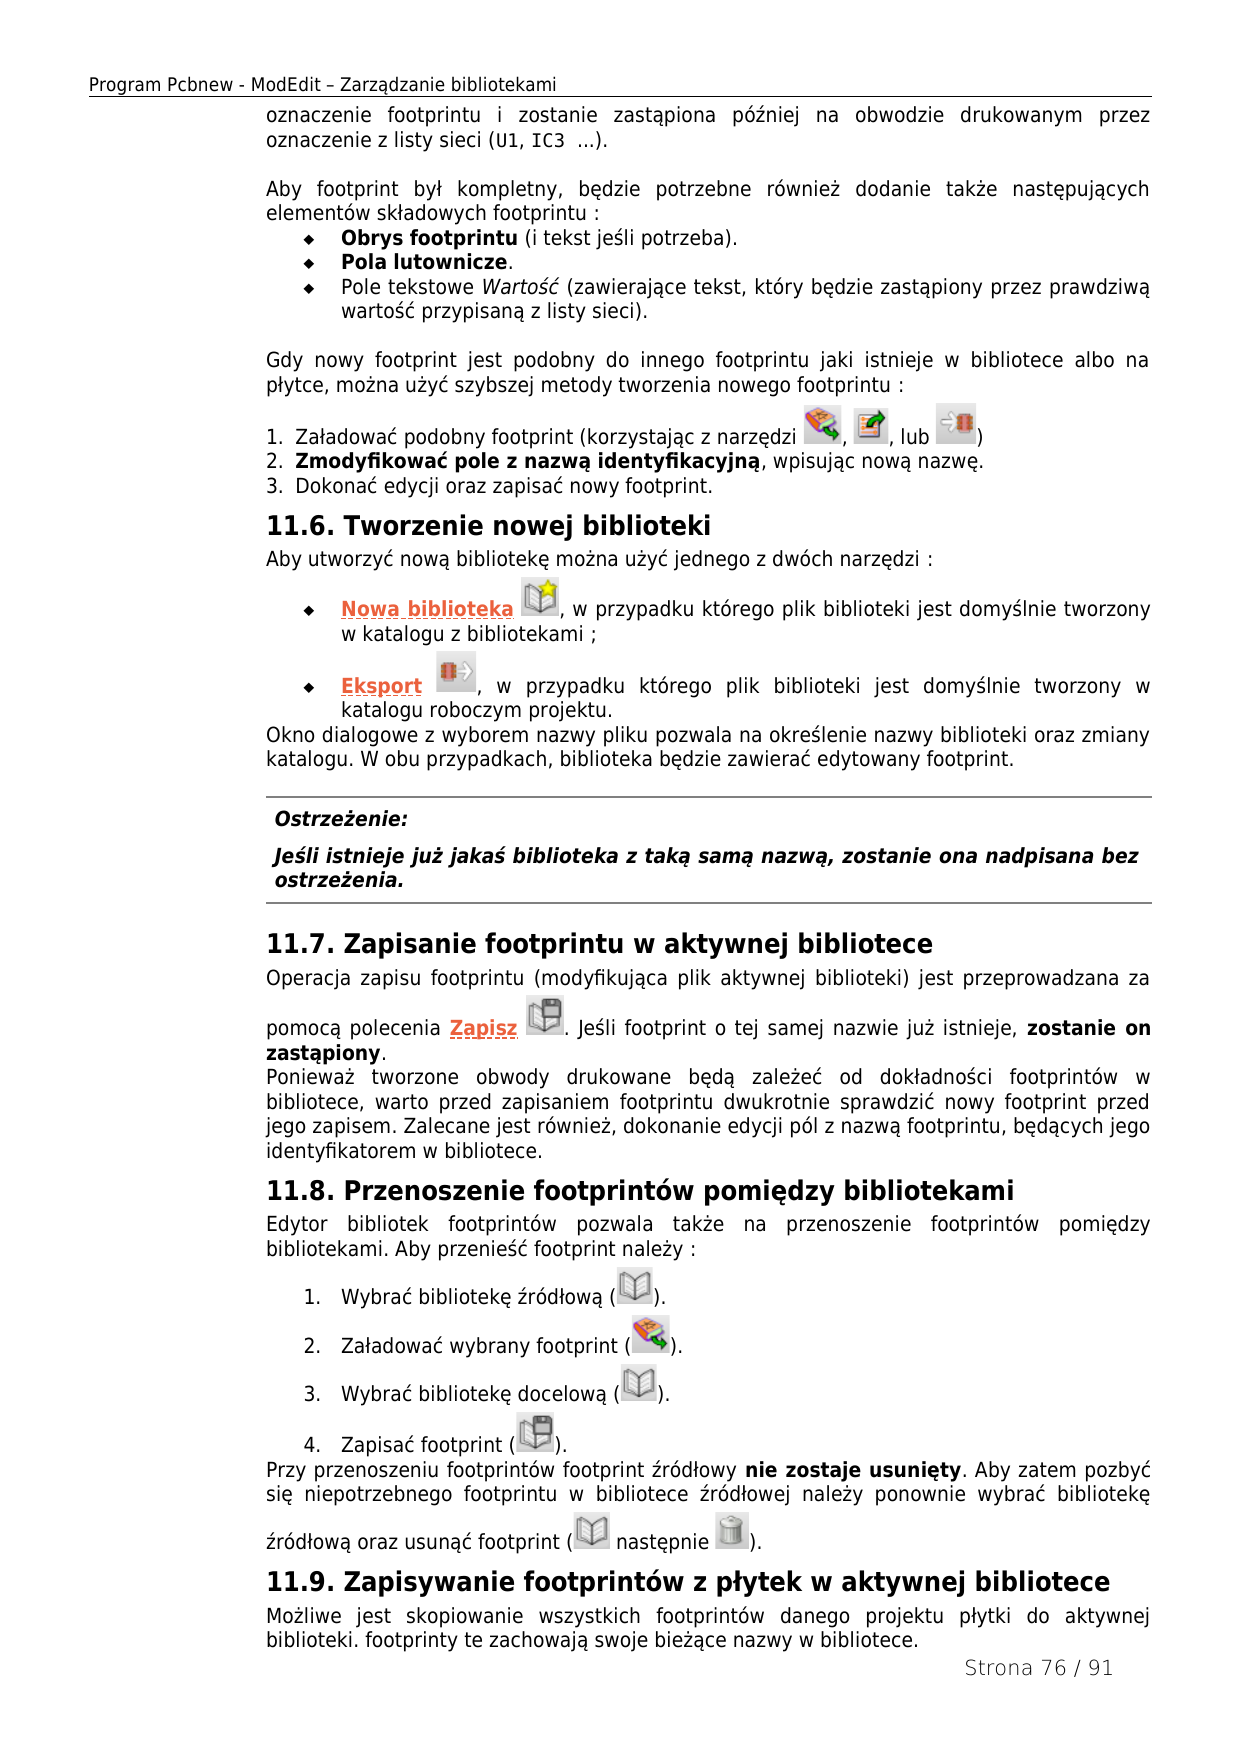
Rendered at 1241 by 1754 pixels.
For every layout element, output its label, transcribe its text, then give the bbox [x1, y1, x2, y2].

text Możliwe jest skopiowanie wszystkich footprintów danego projektu płytki do aktywnej biblioteki. footprinty te zachowają swoje bieżące nazwy w bibliotece. [266, 1604, 1152, 1653]
subtitle Zapisywanie footprintów z płytek w aktywnej bibliotece [266, 1566, 1152, 1598]
picture [573, 1512, 610, 1549]
text Aby utworzyć nową bibliotekę można użyć jednego z dwóch narzędzi : [266, 547, 1152, 572]
list Pola lutownicze. [303, 250, 1152, 275]
subtitle Tworzenie nowej biblioteki [266, 510, 1152, 541]
list Zmodyfikować pole z nazwą identyfikacyjną, wpisując nową nazwę. [266, 449, 1152, 474]
subtitle Zapisanie footprintu w aktywnej bibliotece [266, 928, 1152, 959]
picture [853, 408, 889, 444]
text Gdy nowy footprint jest podobny do innego footprintu jaki istnieje w bibliotece albo na płytce, można użyć szybszej metody tworzenia nowego footprintu : [266, 348, 1152, 397]
text Aby footprint był kompletny, będzie potrzebne również dodanie także następujących elementów składowych footprintu : [266, 177, 1152, 226]
text Jeśli istnieje już jakaś biblioteka z taką samą nazwą, zostanie ona nadpisana bez ostrzeżenia. [266, 833, 1152, 902]
picture [516, 1412, 554, 1452]
text Ostrzeżenie: [266, 798, 1152, 831]
text Okno dialogowe z wyborem nazwy pliku pozwala na określenie nazwy biblioteki oraz zmiany katalogu. W obu przypadkach, biblioteka będzie zawierać edytowany footprint. [266, 722, 1152, 771]
picture [616, 1267, 653, 1304]
picture [715, 1512, 749, 1549]
text Przy przenoszeniu footprintów footprint źródłowy nie zostaje usunięty. Aby zatem pozbyć się niepotrzebnego footprintu w bibliotece źródłowej należy ponownie wybrać bibliotekę źródłową oraz usunąć footprint ( następnie ). [266, 1458, 1152, 1554]
list Eksport , w przypadku którego plik biblioteki jest domyślnie tworzony w katalogu roboczym projektu. [303, 646, 1152, 722]
list Dokonać edycji oraz zapisać nowy footprint. [266, 474, 1152, 498]
picture [935, 403, 977, 444]
text Edytor bibliotek footprintów pozwala także na przenoszenie footprintów pomiędzy bibliotekami. Aby przenieść footprint należy : [266, 1212, 1152, 1261]
list Nowa biblioteka , w przypadku którego plik biblioteki jest domyślnie tworzony w katalogu z bibliotekami ; [303, 572, 1152, 646]
picture [526, 995, 564, 1035]
list Załadować podobny footprint (korzystając z narzędzi , , lub ) [266, 397, 1152, 449]
list Pole tekstowe Wartość (zawierające tekst, który będzie zastąpiony przez prawdziwą wartość przypisaną z listy sieci). [303, 275, 1152, 324]
picture [620, 1364, 657, 1401]
picture [436, 651, 477, 692]
list Załadować wybrany footprint (). [303, 1309, 1152, 1359]
text Operacja zapisu footprintu (modyfikująca plik aktywnej biblioteki) jest przeprowadzana za pomocą polecenia Zapisz . Jeśli footprint o tej samej nazwie już istnieje, zostanie on zastąpiony. [266, 965, 1152, 1065]
list Wybrać bibliotekę źródłową (). [303, 1261, 1152, 1309]
list Zapisać footprint (). [303, 1407, 1152, 1458]
text Ponieważ tworzone obwody drukowane będą zależeć od dokładności footprintów w bibliotece, warto przed zapisaniem footprintu dwukrotnie sprawdzić nowy footprint przed jego zapisem. Zalecane jest również, dokonanie edycji pól z nazwą footprintu, będących jego identyfikatorem w bibliotece. [266, 1065, 1152, 1163]
subtitle Przenoszenie footprintów pomiędzy bibliotekami [266, 1175, 1152, 1206]
picture [631, 1315, 670, 1353]
list Obrys footprintu (i tekst jeśli potrzeba). [303, 226, 1152, 250]
picture [521, 577, 559, 616]
list Wybrać bibliotekę docelową (). [303, 1359, 1152, 1407]
picture [803, 405, 842, 444]
text oznaczenie footprintu i zostanie zastąpiona później na obwodzie drukowanym przez oznaczenie z listy sieci (U1, IC3 ...). [266, 103, 1152, 152]
